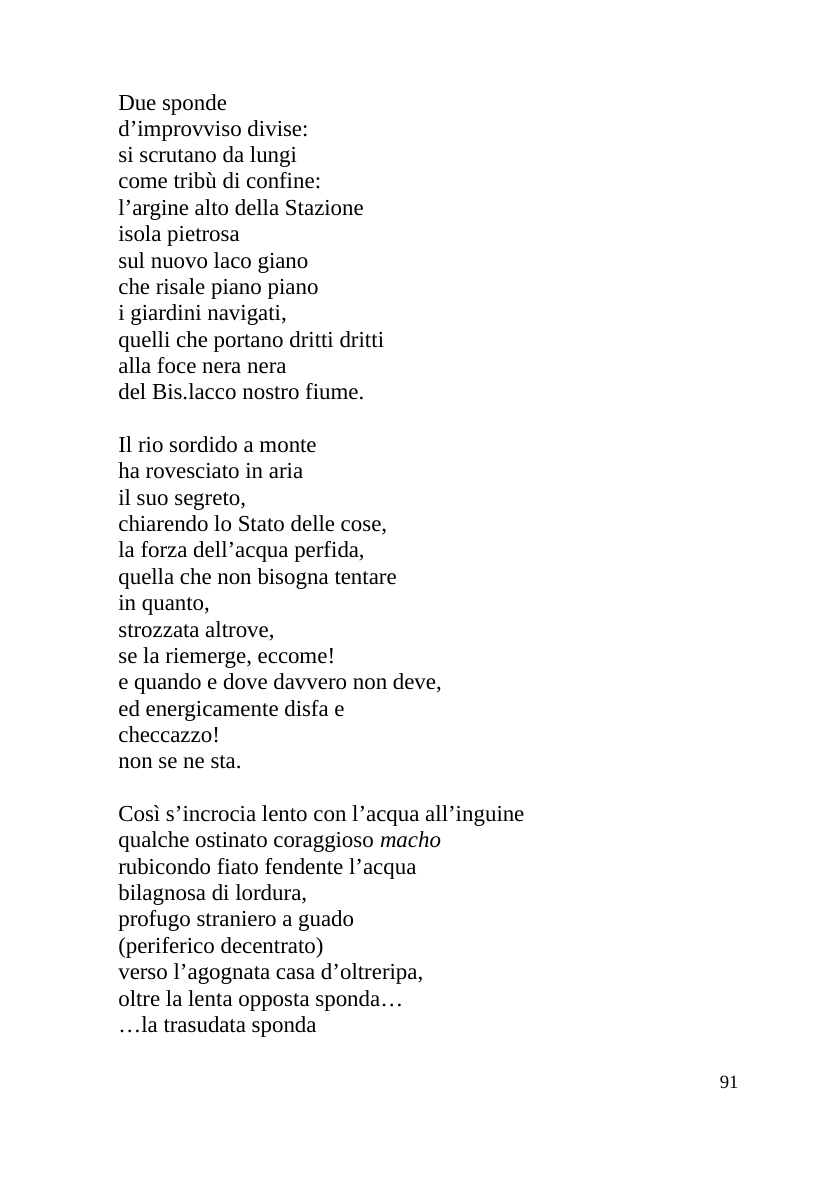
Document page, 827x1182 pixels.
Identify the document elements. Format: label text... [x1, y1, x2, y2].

text se la riemerge, eccome! [88, 642, 738, 668]
text non se ne sta. [88, 747, 738, 774]
text …la trasudata sponda [88, 1011, 738, 1037]
text i giardini navigati, [88, 299, 738, 326]
text e quando e dove davvero non deve, [88, 668, 738, 695]
text alla foce nera nera [88, 352, 738, 378]
text Due sponde [88, 88, 738, 115]
text l’argine alto della Stazione [88, 194, 738, 220]
text si scrutano da lungi [88, 141, 738, 168]
text quella che non bisogna tentare [88, 563, 738, 589]
text verso l’agognata casa d’oltreripa, [88, 958, 738, 984]
text il suo segreto, [88, 484, 738, 510]
text del Bis.lacco nostro fiume. [88, 378, 738, 405]
text Il rio sordido a monte [88, 431, 738, 457]
text (periferico decentrato) [88, 932, 738, 958]
text qualche ostinato coraggioso macho [88, 826, 738, 853]
text Così s’incrocia lento con l’acqua all’inguine [88, 800, 738, 826]
text che risale piano piano [88, 273, 738, 299]
text rubicondo fiato fendente l’acqua [88, 853, 738, 879]
text come tribù di confine: [88, 168, 738, 194]
text bilagnosa di lordura, [88, 879, 738, 906]
text quelli che portano dritti dritti [88, 326, 738, 352]
text chiarendo lo Stato delle cose, [88, 510, 738, 537]
text sul nuovo laco giano [88, 247, 738, 273]
text isola pietrosa [88, 220, 738, 247]
text oltre la lenta opposta sponda… [88, 984, 738, 1011]
text profugo straniero a guado [88, 906, 738, 932]
text strozzata altrove, [88, 616, 738, 642]
text in quanto, [88, 589, 738, 616]
text d’improvviso divise: [88, 115, 738, 141]
text la forza dell’acqua perfida, [88, 537, 738, 563]
text checcazzo! [88, 721, 738, 747]
text ha rovesciato in aria [88, 457, 738, 484]
text ed energicamente disfa e [88, 695, 738, 721]
